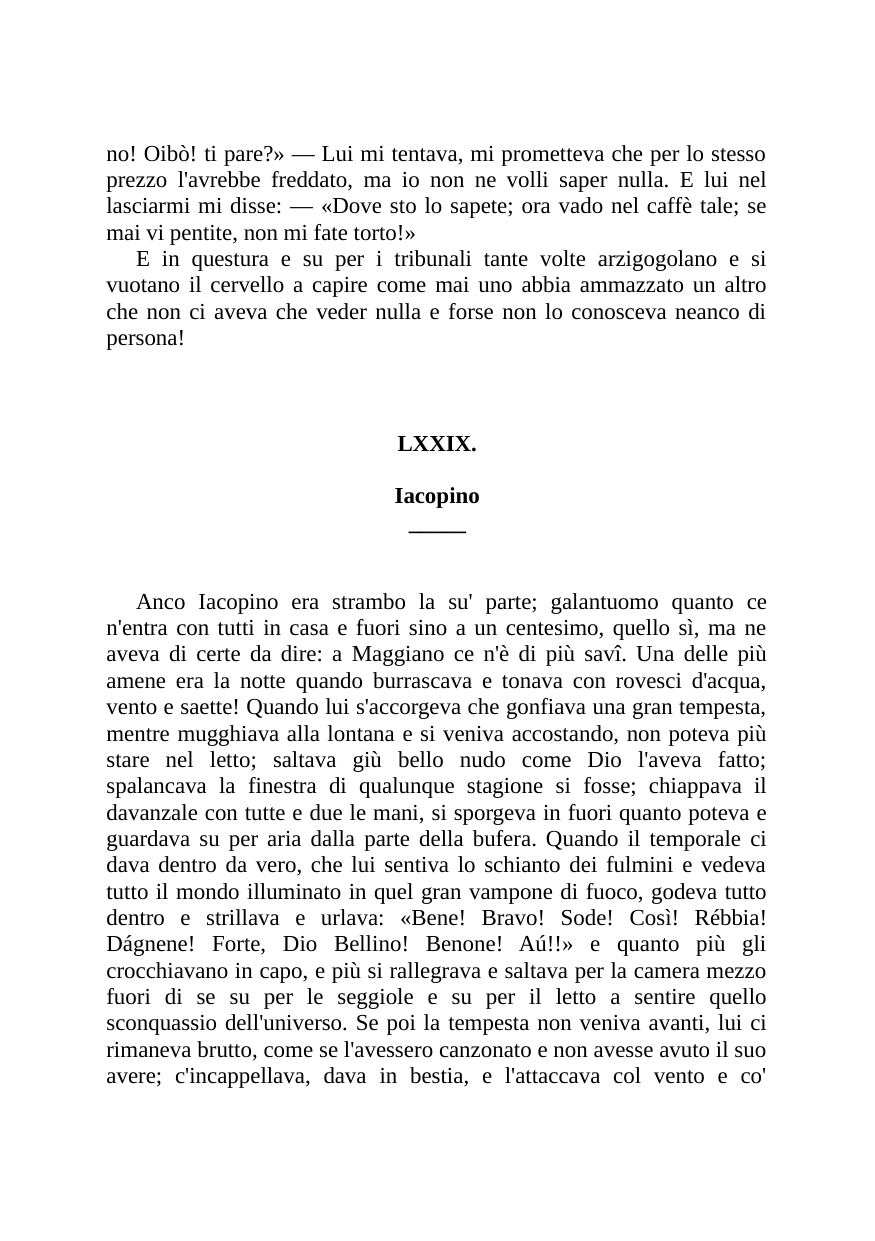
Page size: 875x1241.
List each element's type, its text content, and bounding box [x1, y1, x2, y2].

text LXXIX. [106, 430, 768, 456]
text E in questura e su per i tribunali tante volte arzigogolano e si vuotano il cervello a capire come mai uno abbia ammazzato un altro che non ci aveva che veder nulla e forse non lo conosceva neanco di persona! [106, 245, 768, 351]
text _____ [106, 509, 768, 535]
text Iacopino [106, 482, 768, 509]
text no! Oibò! ti pare?» — Lui mi tentava, mi prometteva che per lo stesso prezzo l'avrebbe freddato, ma io non ne volli saper nulla. E lui nel lasciarmi mi disse: — «Dove sto lo sapete; ora vado nel caffè tale; se mai vi pentite, non mi fate torto!» [106, 140, 768, 245]
text Anco Iacopino era strambo la su' parte; galantuomo quanto ce n'entra con tutti in casa e fuori sino a un centesimo, quello sì, ma ne aveva di certe da dire: a Maggiano ce n'è di più savî. Una delle più amene era la notte quando burrascava e tonava con rovesci d'acqua, vento e saette! Quando lui s'accorgeva che gonfiava una gran tempesta, mentre mugghiava alla lontana e si veniva accostando, non poteva più stare nel letto; saltava giù bello nudo come Dio l'aveva fatto; spalancava la finestra di qualunque stagione si fosse; chiappava il davanzale con tutte e due le mani, si sporgeva in fuori quanto poteva e guardava su per aria dalla parte della bufera. Quando il temporale ci dava dentro da vero, che lui sentiva lo schianto dei fulmini e vedeva tutto il mondo illuminato in quel gran vampone di fuoco, godeva tutto dentro e strillava e urlava: «Bene! Bravo! Sode! Così! Rébbia! Dágnene! Forte, Dio Bellino! Benone! Aú!!» e quanto più gli crocchiavano in capo, e più si rallegrava e saltava per la camera mezzo fuori di se su per le seggiole e su per il letto a sentire quello sconquassio dell'universo. Se poi la tempesta non veniva avanti, lui ci rimaneva brutto, come se l'avessero canzonato e non avesse avuto il suo avere; c'incappellava, dava in bestia, e l'attaccava col vento e co' [106, 588, 768, 1088]
